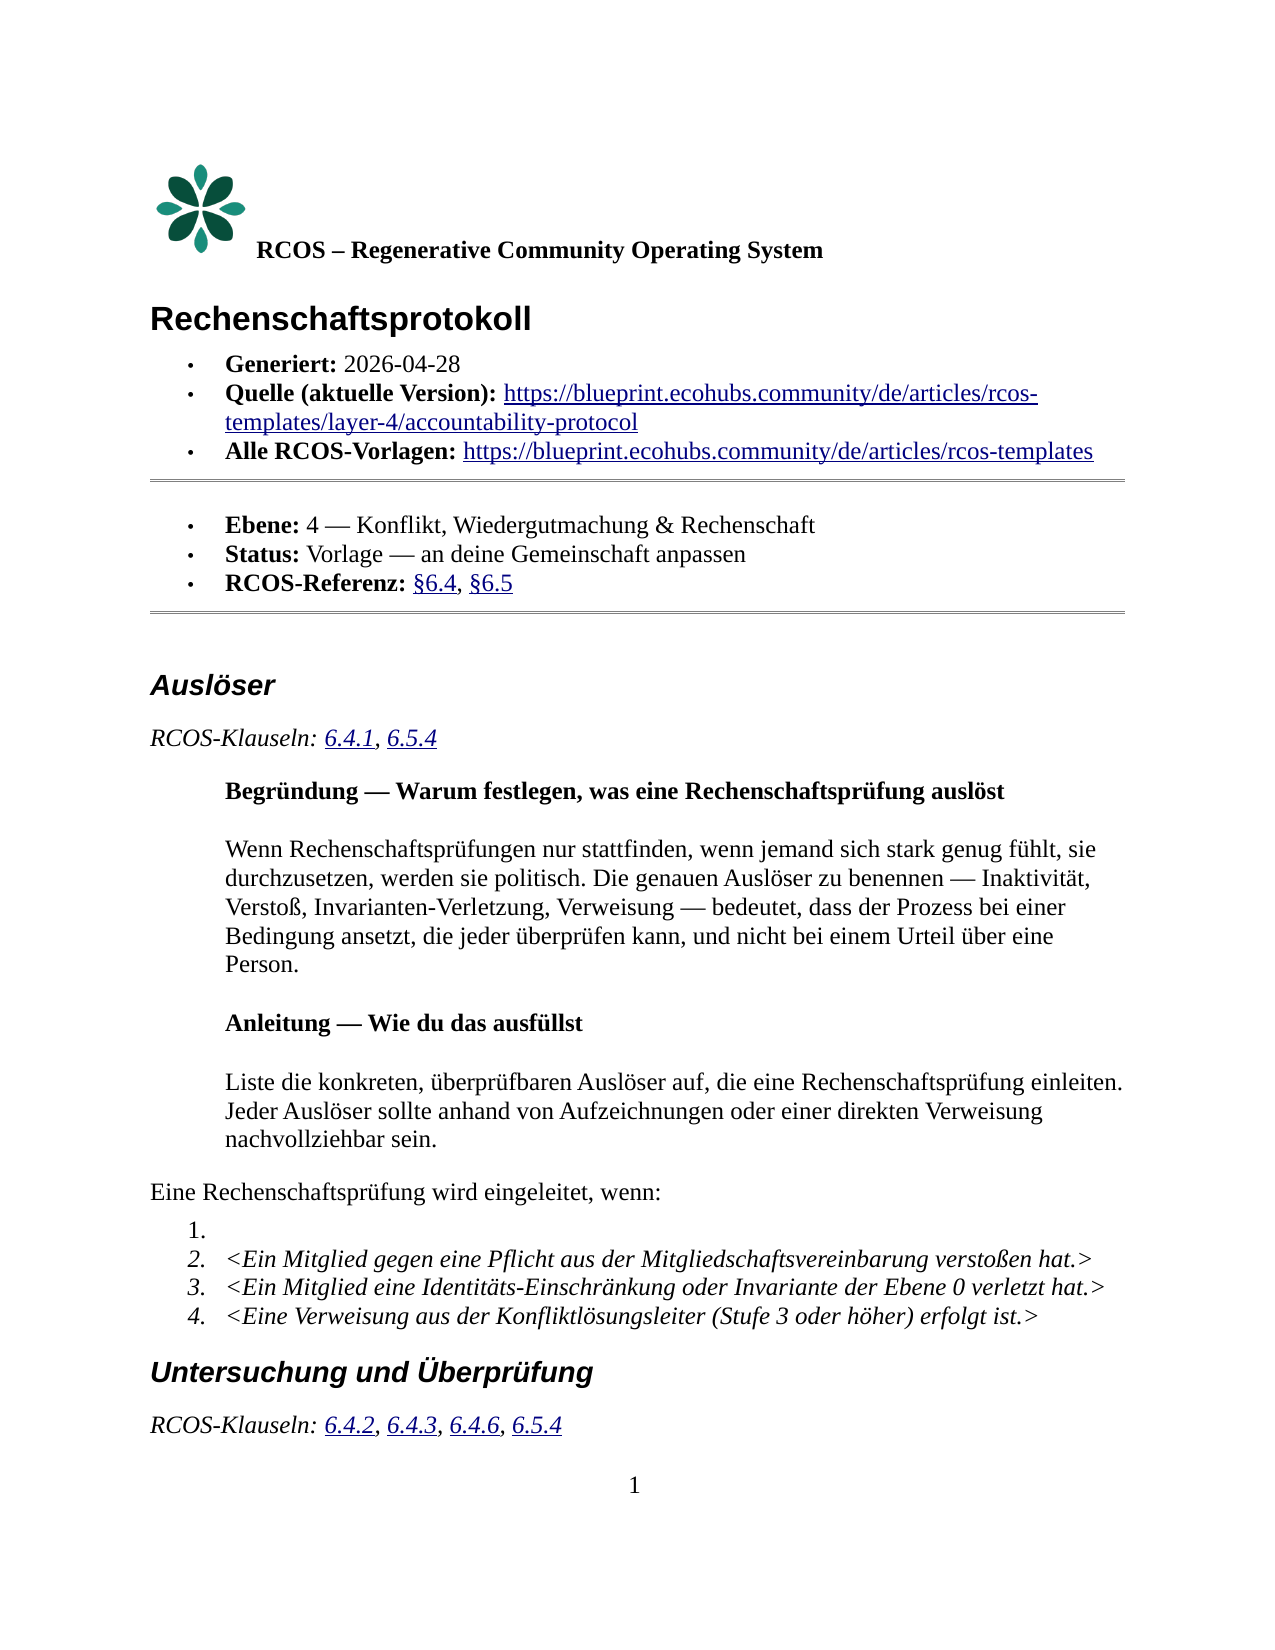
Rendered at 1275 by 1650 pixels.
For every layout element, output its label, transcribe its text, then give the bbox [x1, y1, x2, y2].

text RCOS-Klauseln: 6.4.2, 6.4.3, 6.4.6, 6.5.4 [150, 1410, 1125, 1439]
list Quelle (aktuelle Version): https://blueprint.ecohubs.community/de/articles/rcos-templates/layer-4/accountability-protocol [187, 378, 1125, 436]
list Ebene: 4 — Konflikt, Wiedergutmachung & Rechenschaft [187, 511, 1125, 539]
subtitle Auslöser [150, 668, 1125, 702]
text Liste die konkreten, überprüfbaren Auslöser auf, die eine Rechenschaftsprüfung einleiten. Jeder Auslöser sollte anhand von Aufzeichnungen oder einer direkten Verweisung nachvollziehbar sein. [225, 1067, 1125, 1153]
picture [150, 158, 251, 259]
text Begründung — Warum festlegen, was eine Rechenschaftsprüfung auslöst [225, 776, 1125, 804]
list <Ein Mitglied eine Identitäts-Einschränkung oder Invariante der Ebene 0 verletzt hat.> [187, 1272, 1125, 1301]
list RCOS-Referenz: §6.4, §6.5 [187, 568, 1125, 597]
subtitle Rechenschaftsprotokoll [150, 298, 1125, 337]
list <Ein Mitglied gegen eine Pflicht aus der Mitgliedschaftsvereinbarung verstoßen hat.> [187, 1244, 1125, 1272]
text Eine Rechenschaftsprüfung wird eingeleitet, wenn: [150, 1177, 1125, 1206]
list Status: Vorlage — an deine Gemeinschaft anpassen [187, 539, 1125, 568]
subtitle Untersuchung und Überprüfung [150, 1355, 1125, 1388]
list Generiert: 2026-04-28 [187, 349, 1125, 378]
list <Eine Verweisung aus der Konfliktlösungsleiter (Stufe 3 oder höher) erfolgt ist.> [187, 1301, 1125, 1330]
text RCOS – Regenerative Community Operating System [150, 159, 1125, 264]
text RCOS-Klauseln: 6.4.1, 6.5.4 [150, 723, 1125, 752]
text Anleitung — Wie du das ausfüllst [225, 1008, 1125, 1037]
text Wenn Rechenschaftsprüfungen nur stattfinden, wenn jemand sich stark genug fühlt, sie durchzusetzen, werden sie politisch. Die genauen Auslöser zu benennen — Inaktivität, Verstoß, Invarianten-Verletzung, Verweisung — bedeutet, dass der Prozess bei einer Bedingung ansetzt, die jeder überprüfen kann, und nicht bei einem Urteil über eine Person. [225, 834, 1125, 978]
list Alle RCOS-Vorlagen: https://blueprint.ecohubs.community/de/articles/rcos-templates [187, 436, 1125, 464]
